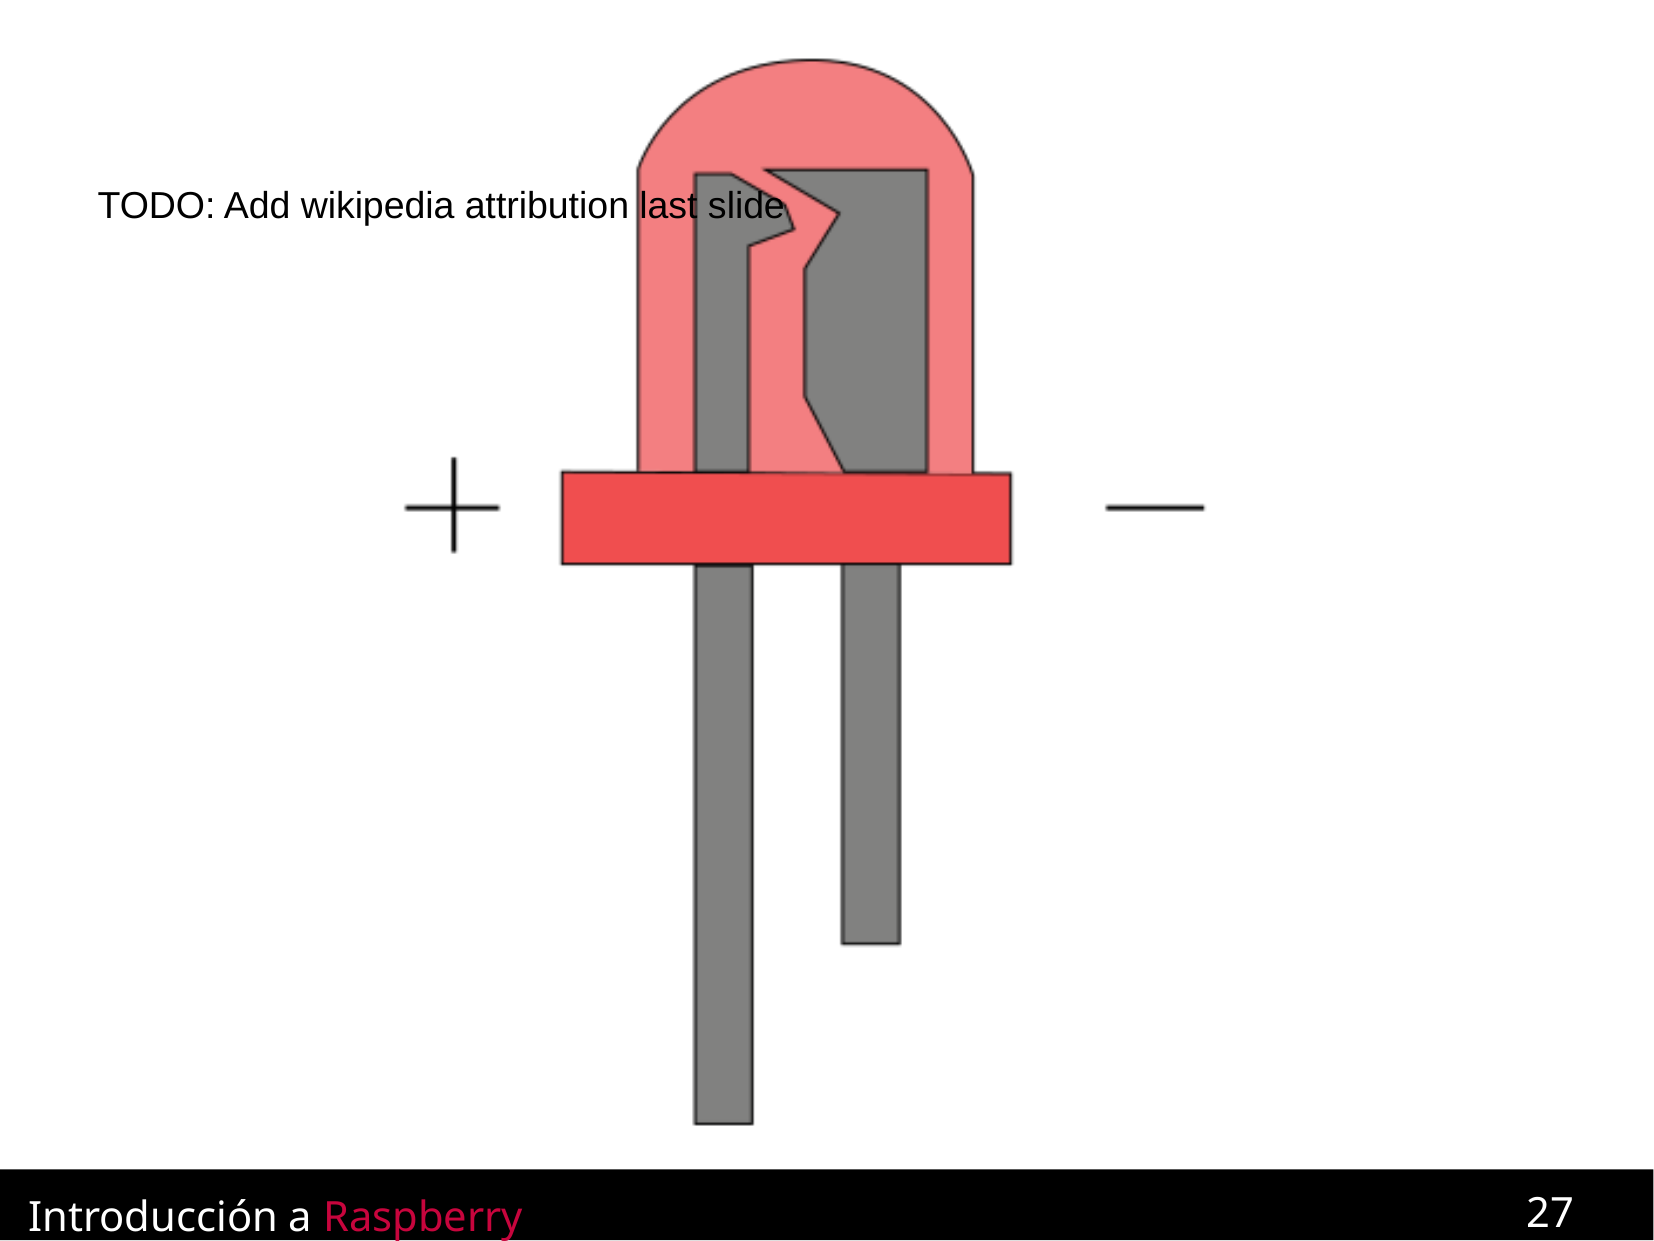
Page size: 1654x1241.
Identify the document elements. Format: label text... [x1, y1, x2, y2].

text_box [0, 0, 1654, 1241]
text_box Introducción a Raspberry Pi [13, 1179, 556, 1241]
picture [337, 1, 1317, 1168]
text_box [1521, 1175, 1654, 1241]
text_box TODO: Add wikipedia attribution last slide [82, 177, 800, 234]
